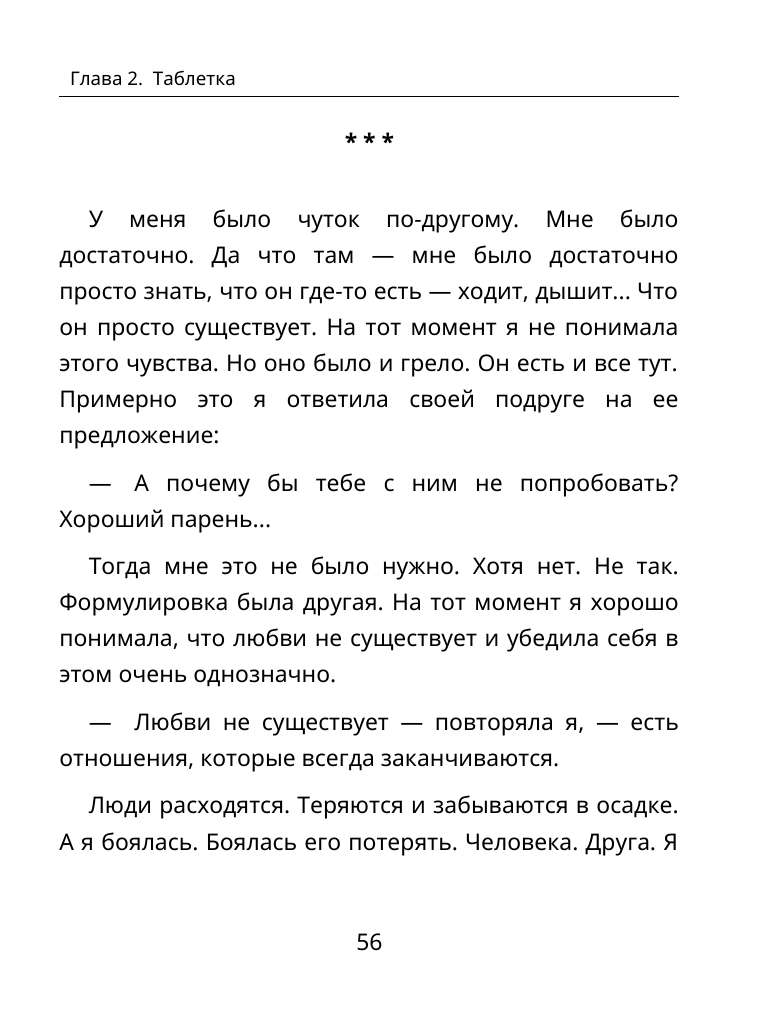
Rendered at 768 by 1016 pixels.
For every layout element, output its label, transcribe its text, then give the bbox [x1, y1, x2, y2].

text У меня было чуток по-другому. Мне было достаточно. Да что там — мне было достаточно просто знать, что он где-то есть — ходит, дышит... Что он просто существует. На тот момент я не понимала этого чувства. Но оно было и грело. Он есть и все тут. Примерно это я ответила своей подруге на ее предложение: [59, 203, 679, 450]
list А почему бы тебе с ним не попробовать? Хороший парень... [59, 467, 679, 534]
subtitle * * * [59, 126, 679, 157]
text Люди расходятся. Теряются и забываются в осадке. А я боялась. Боялась его потерять. Человека. Друга. Я [59, 789, 679, 857]
text Тогда мне это не было нужно. Хотя нет. Не так. Формулировка была другая. На тот момент я хорошо понимала, что любви не существует и убедила себя в этом очень однозначно. [59, 550, 679, 689]
list Любви не существует — повторяла я, — есть отношения, которые всегда заканчиваются. [59, 706, 679, 773]
